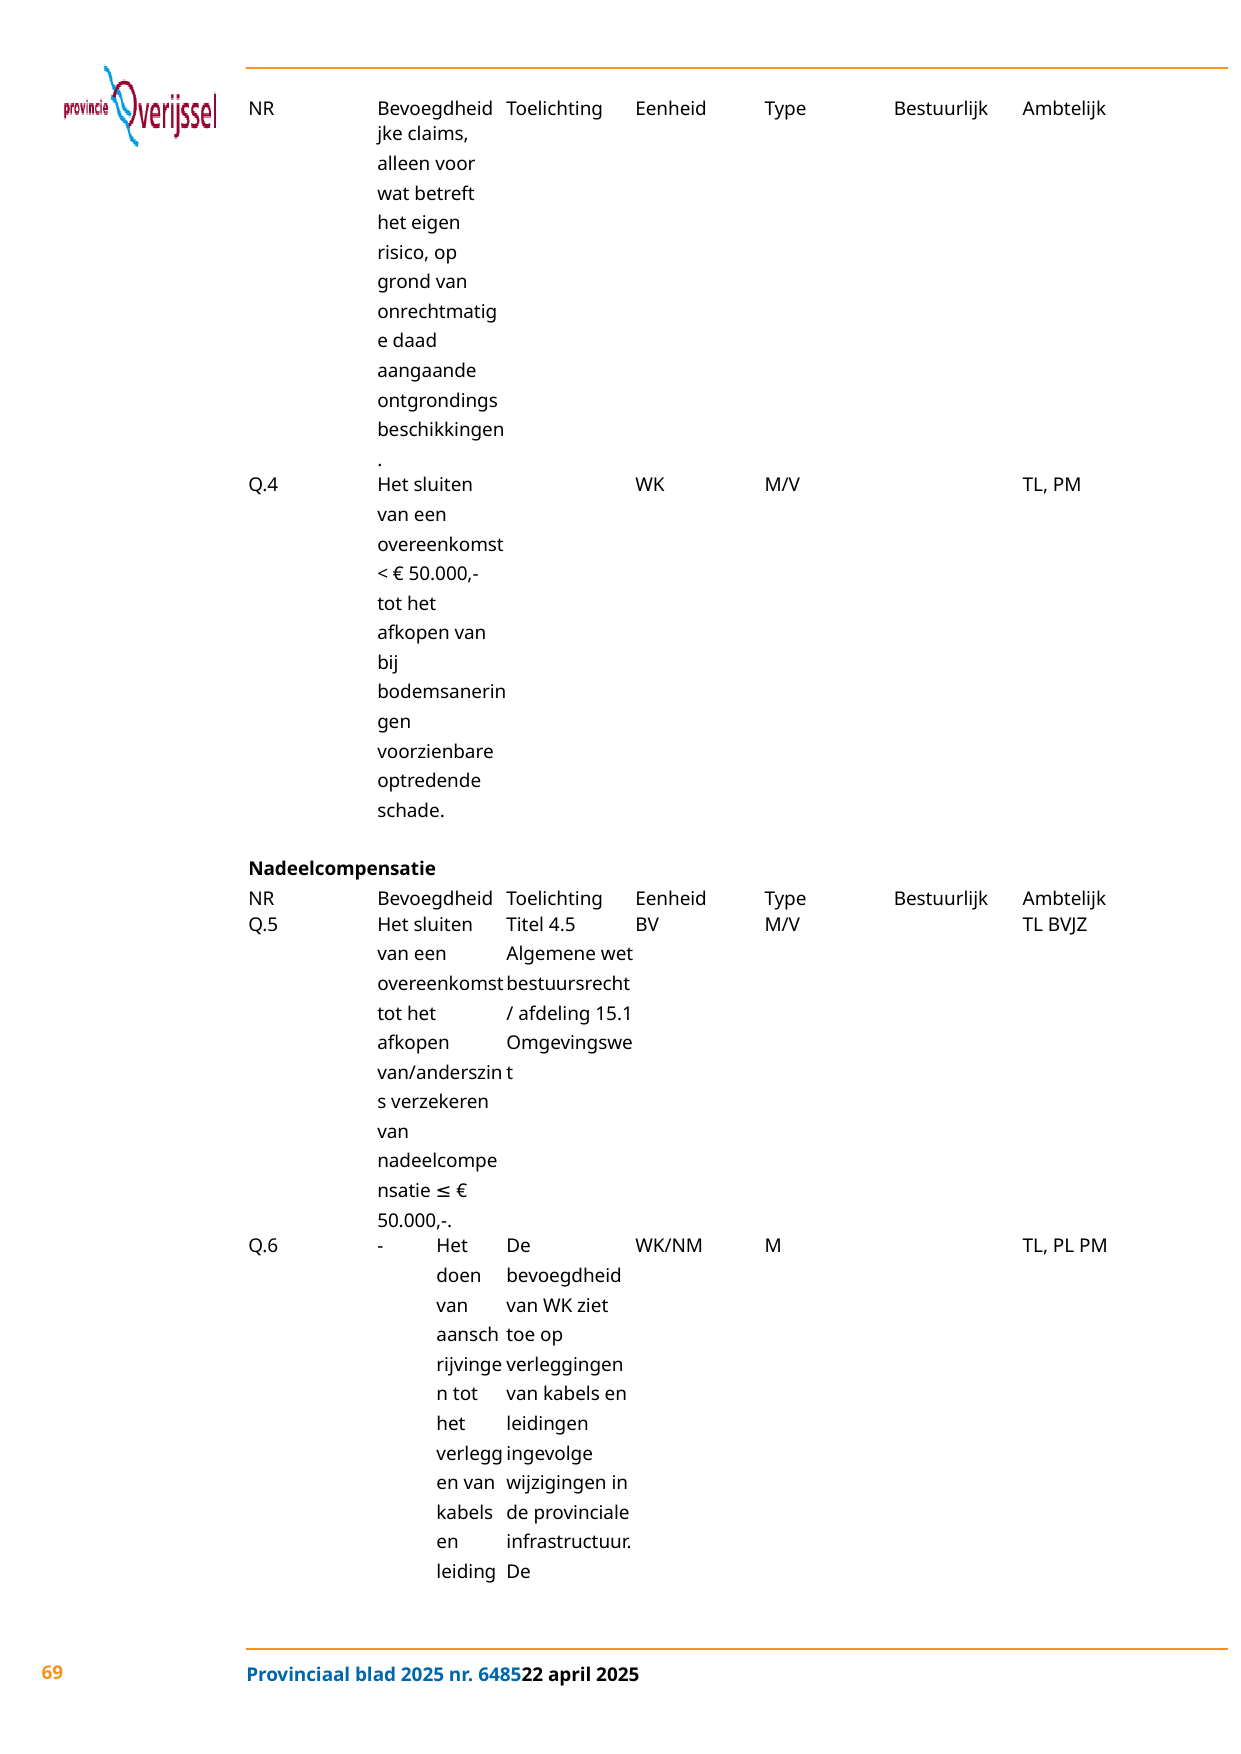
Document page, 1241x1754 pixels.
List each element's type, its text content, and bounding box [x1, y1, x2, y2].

table_header Eenheid [635, 95, 764, 121]
table_cell [894, 121, 1022, 472]
table_cell [894, 1233, 1022, 1584]
table_header Bestuurlijk [894, 95, 1022, 121]
table_cell Titel 4.5 Algemene wet bestuursrecht/ afdeling 15.1 Omgevingswet [506, 911, 635, 1233]
table_cell TL BVJZ [1023, 911, 1152, 1233]
table_header Ambtelijk [1023, 95, 1152, 121]
table_cell [764, 121, 893, 472]
table_cell [894, 911, 1022, 1233]
table_header Toelichting [506, 885, 635, 911]
table_cell WK [635, 472, 764, 823]
table_cell Het doen van aanschrijvingen tot het verleggen van kabels en leiding [377, 1233, 506, 1584]
table_header Bestuurlijk [894, 885, 1022, 911]
table_cell Het sluiten van een overeenkomst tot het afkopen van/anderszins verzekeren van nadeelcompensatie ≤ € 50.000,-. [377, 911, 506, 1233]
table_cell M [764, 1233, 893, 1584]
table_cell [894, 472, 1022, 823]
table_cell [1023, 121, 1152, 472]
table_header Ambtelijk [1023, 885, 1152, 911]
table_cell [248, 121, 377, 472]
table_cell TL, PM [1023, 472, 1152, 823]
table_cell M/V [764, 911, 893, 1233]
table_header Eenheid [635, 885, 764, 911]
table_cell Q.6 [248, 1233, 377, 1584]
table_cell Q.5 [248, 911, 377, 1233]
table_header Type [764, 95, 893, 121]
table_cell [635, 121, 764, 472]
table_header Toelichting [506, 95, 635, 121]
table_cell BV [635, 911, 764, 1233]
picture [41, 47, 231, 172]
text Nadeelcompensatie [248, 856, 1152, 881]
table_header Bevoegdheid [377, 95, 506, 121]
table_cell TL, PL PM [1023, 1233, 1152, 1584]
table_cell jke claims, alleen voor wat betreft het eigen risico, op grond van onrechtmatige daad aangaande ontgrondingsbeschikkingen. [377, 121, 506, 472]
table_header NR [248, 885, 377, 911]
table_cell [506, 472, 635, 823]
table_header Bevoegdheid [377, 885, 506, 911]
table_cell De bevoegdheid van WK ziet toe op verleggingen van kabels en leidingen ingevolge wijzigingen in de provinciale infrastructuur. De [506, 1233, 635, 1584]
table_header Type [764, 885, 893, 911]
table_cell Het sluiten van een overeenkomst < € 50.000,- tot het afkopen van bij bodemsaneringen voorzienbare optredende schade. [377, 472, 506, 823]
table_header NR [248, 95, 377, 121]
table_cell Q.4 [248, 472, 377, 823]
table_cell [506, 121, 635, 472]
table_cell M/V [764, 472, 893, 823]
table_cell WK/NM [635, 1233, 764, 1584]
